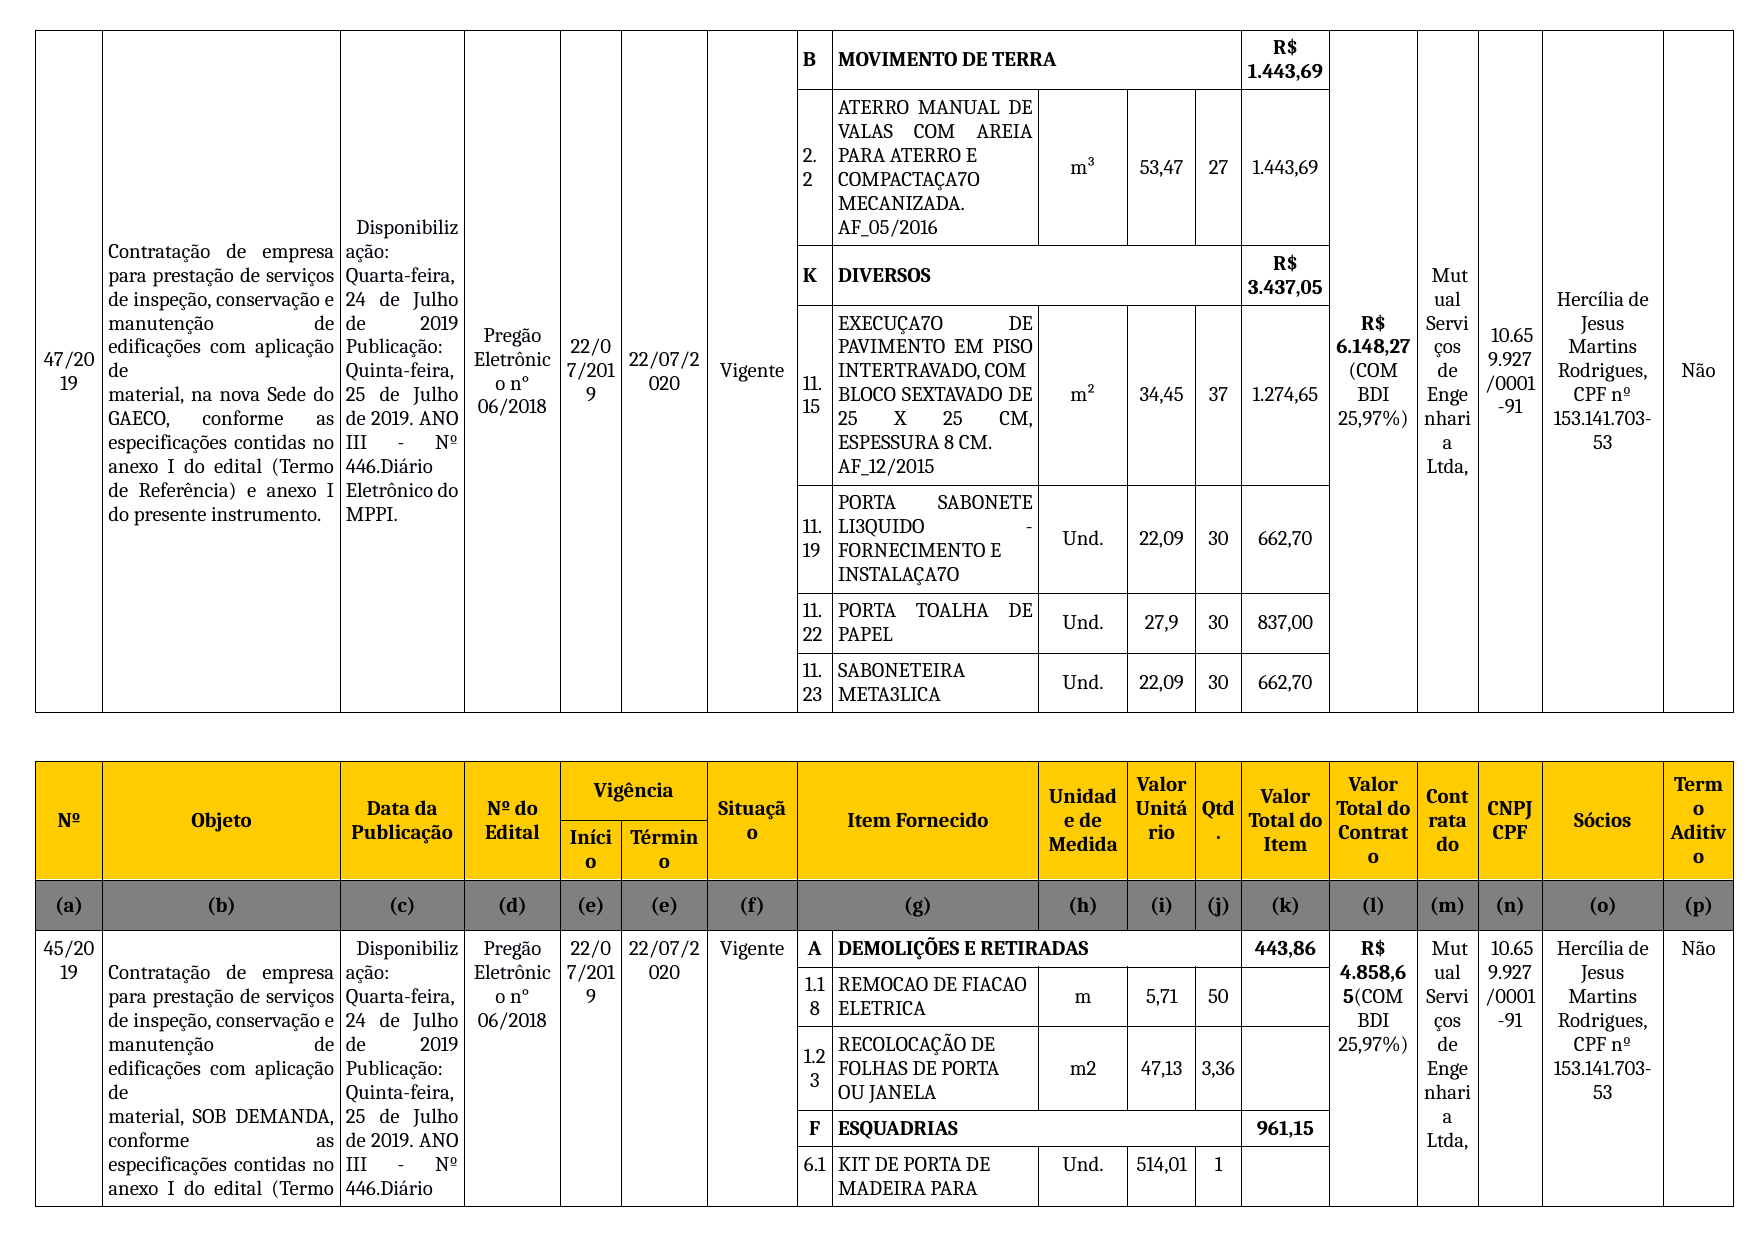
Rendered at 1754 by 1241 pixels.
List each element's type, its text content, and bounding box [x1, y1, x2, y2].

table_cell (h) [1039, 881, 1127, 930]
table_cell REMOCAO DE FIACAO ELETRICA [833, 968, 1038, 1026]
table_cell 2.2 [798, 90, 832, 245]
table_cell 514,01 [1128, 1147, 1195, 1206]
table_cell (c) [341, 881, 464, 930]
table_cell Contratação de empresa para prestação de serviços de inspeção, conservação e manutenção de edificações com aplicação de material, SOB DEMANDA, conforme as especificações contidas no anexo I do edital (Termo [103, 931, 340, 1206]
table_cell Und. [1039, 594, 1127, 652]
table_cell R$ 3.437,05 [1242, 246, 1329, 305]
table_cell Pregão Eletrônico n° 06/2018 [465, 31, 560, 712]
table_cell (a) [36, 881, 102, 930]
table_cell 27,9 [1128, 594, 1195, 652]
table_cell R$ 1.443,69 [1242, 31, 1329, 89]
table_header Termo Aditivo [1664, 762, 1733, 879]
table_cell 34,45 [1128, 306, 1195, 485]
table_header Item Fornecido [798, 762, 1038, 879]
table_cell 47,13 [1128, 1027, 1195, 1110]
table_header Valor Total do Contrato [1330, 762, 1417, 879]
table_cell 443,86 [1242, 931, 1329, 966]
table_cell 22/07/2020 [622, 931, 707, 1206]
table_cell (e) [561, 881, 621, 930]
table_cell EXECUÇA7O DE PAVIMENTO EM PISO INTERTRAVADO, COM BLOCO SEXTAVADO DE 25 X 25 CM, ESPESSURA 8 CM. AF_12/2015 [833, 306, 1038, 485]
table_cell 22/07/2019 [561, 931, 621, 1206]
table_cell m [1039, 968, 1127, 1026]
table_cell Término [622, 821, 707, 879]
table_header Nº do Edital [465, 762, 560, 879]
table_cell ESQUADRIAS [833, 1111, 1241, 1146]
table_cell 22,09 [1128, 654, 1195, 712]
table_cell 6.1 [798, 1147, 832, 1206]
table_cell 22,09 [1128, 486, 1195, 592]
table_cell 30 [1196, 594, 1241, 652]
table_cell (m) [1418, 881, 1478, 930]
table_cell MOVIMENTO DE TERRA [833, 31, 1241, 89]
table_header Unidade de Medida [1039, 762, 1127, 879]
table_cell R$ 6.148,27 (COM BDI 25,97%) [1330, 31, 1417, 712]
table_cell Não [1664, 31, 1733, 712]
table_cell ATERRO MANUAL DE VALAS COM AREIA PARA ATERRO E COMPACTAÇA7O MECANIZADA. AF_05/2016 [833, 90, 1038, 245]
table_cell 1 [1196, 1147, 1241, 1206]
table_cell [1242, 1027, 1329, 1110]
table_cell (f) [708, 881, 797, 930]
table_cell 837,00 [1242, 594, 1329, 652]
table_header Vigência [561, 762, 707, 820]
table_cell 1.274,65 [1242, 306, 1329, 485]
table_cell [1242, 1147, 1329, 1206]
table_cell Disponibilização: Quarta-feira, 24 de Julho de 2019 Publicação: Quinta-feira, 25 de Julho de 2019. ANO III - Nº 446.Diário Eletrônico do MPPI. [341, 31, 464, 712]
table_header Qtd. [1196, 762, 1241, 879]
table_cell (i) [1128, 881, 1195, 930]
table_cell 1.23 [798, 1027, 832, 1110]
table_cell (j) [1196, 881, 1241, 930]
table_cell KIT DE PORTA DE MADEIRA PARA [833, 1147, 1038, 1206]
table_cell PORTA TOALHA DE PAPEL [833, 594, 1038, 652]
table_header Nº [36, 762, 102, 879]
table_cell (p) [1664, 881, 1733, 930]
table_cell Hercília de Jesus Martins Rodrigues, CPF nº 153.141.703-53 [1543, 31, 1663, 712]
table_cell 662,70 [1242, 486, 1329, 592]
table_cell (d) [465, 881, 560, 930]
table_header Contratado [1418, 762, 1478, 879]
table_cell (e) [622, 881, 707, 930]
table_cell (b) [103, 881, 340, 930]
table_header CNPJ CPF [1479, 762, 1542, 879]
table_cell m2 [1039, 1027, 1127, 1110]
table_cell 961,15 [1242, 1111, 1329, 1146]
table_cell Não [1664, 931, 1733, 1206]
table_cell 1.443,69 [1242, 90, 1329, 245]
table_cell Mutual Serviços de Engenharia Ltda, [1418, 931, 1478, 1206]
table_cell (l) [1330, 881, 1417, 930]
table_cell 11.23 [798, 654, 832, 712]
table_cell 53,47 [1128, 90, 1195, 245]
table_cell Und. [1039, 654, 1127, 712]
table_cell (n) [1479, 881, 1542, 930]
table_cell (k) [1242, 881, 1329, 930]
table_cell Pregão Eletrônico n° 06/2018 [465, 931, 560, 1206]
table_cell Contratação de empresa para prestação de serviços de inspeção, conservação e manutenção de edificações com aplicação de material, na nova Sede do GAECO, conforme as especificações contidas no anexo I do edital (Termo de Referência) e anexo I do presente instrumento. [103, 31, 340, 712]
table_cell SABONETEIRA META3LICA [833, 654, 1038, 712]
table_cell Mutual Serviços de Engenharia Ltda, [1418, 31, 1478, 712]
table_cell Vigente [708, 931, 797, 1206]
table_cell Início [561, 821, 621, 879]
table_cell 3,36 [1196, 1027, 1241, 1110]
table_header Data da Publicação [341, 762, 464, 879]
table_cell F [798, 1111, 832, 1146]
table_cell K [798, 246, 832, 305]
table_cell [1242, 968, 1329, 1026]
table_cell 22/07/2019 [561, 31, 621, 712]
table_cell (o) [1543, 881, 1663, 930]
table_header Valor Total do Item [1242, 762, 1329, 879]
table_cell PORTA SABONETE LI3QUIDO - FORNECIMENTO E INSTALAÇA7O [833, 486, 1038, 592]
table_cell RECOLOCAÇÃO DE FOLHAS DE PORTA OU JANELA [833, 1027, 1038, 1110]
table_cell B [798, 31, 832, 89]
table_cell 37 [1196, 306, 1241, 485]
table_cell DIVERSOS [833, 246, 1241, 305]
table_cell DEMOLIÇÕES E RETIRADAS [833, 931, 1241, 966]
table_header Situação [708, 762, 797, 879]
table_cell 30 [1196, 654, 1241, 712]
table_cell m² [1039, 306, 1127, 485]
table_cell Hercília de Jesus Martins Rodrigues, CPF nº 153.141.703-53 [1543, 931, 1663, 1206]
table_cell 47/2019 [36, 31, 102, 712]
table_cell (g) [798, 881, 1038, 930]
table_cell 5,71 [1128, 968, 1195, 1026]
table_cell A [798, 931, 832, 966]
table_cell 11.22 [798, 594, 832, 652]
table_cell 50 [1196, 968, 1241, 1026]
table_cell 10.659.927/0001-91 [1479, 931, 1542, 1206]
table_cell 11.15 [798, 306, 832, 485]
table_cell R$ 4.858,65(COM BDI 25,97%) [1330, 931, 1417, 1206]
table_cell 1.18 [798, 968, 832, 1026]
table_cell Und. [1039, 1147, 1127, 1206]
table_cell Disponibilização: Quarta-feira, 24 de Julho de 2019 Publicação: Quinta-feira, 25 de Julho de 2019. ANO III - Nº 446.Diário [341, 931, 464, 1206]
table_header Objeto [103, 762, 340, 879]
table_cell 10.659.927/0001-91 [1479, 31, 1542, 712]
table_header Sócios [1543, 762, 1663, 879]
table_cell m³ [1039, 90, 1127, 245]
table_header Valor Unitário [1128, 762, 1195, 879]
table_cell 22/07/2020 [622, 31, 707, 712]
table_cell 662,70 [1242, 654, 1329, 712]
table_cell 11.19 [798, 486, 832, 592]
table_cell Vigente [708, 31, 797, 712]
table_cell 30 [1196, 486, 1241, 592]
table_cell 45/2019 [36, 931, 102, 1206]
table_cell 27 [1196, 90, 1241, 245]
table_cell Und. [1039, 486, 1127, 592]
